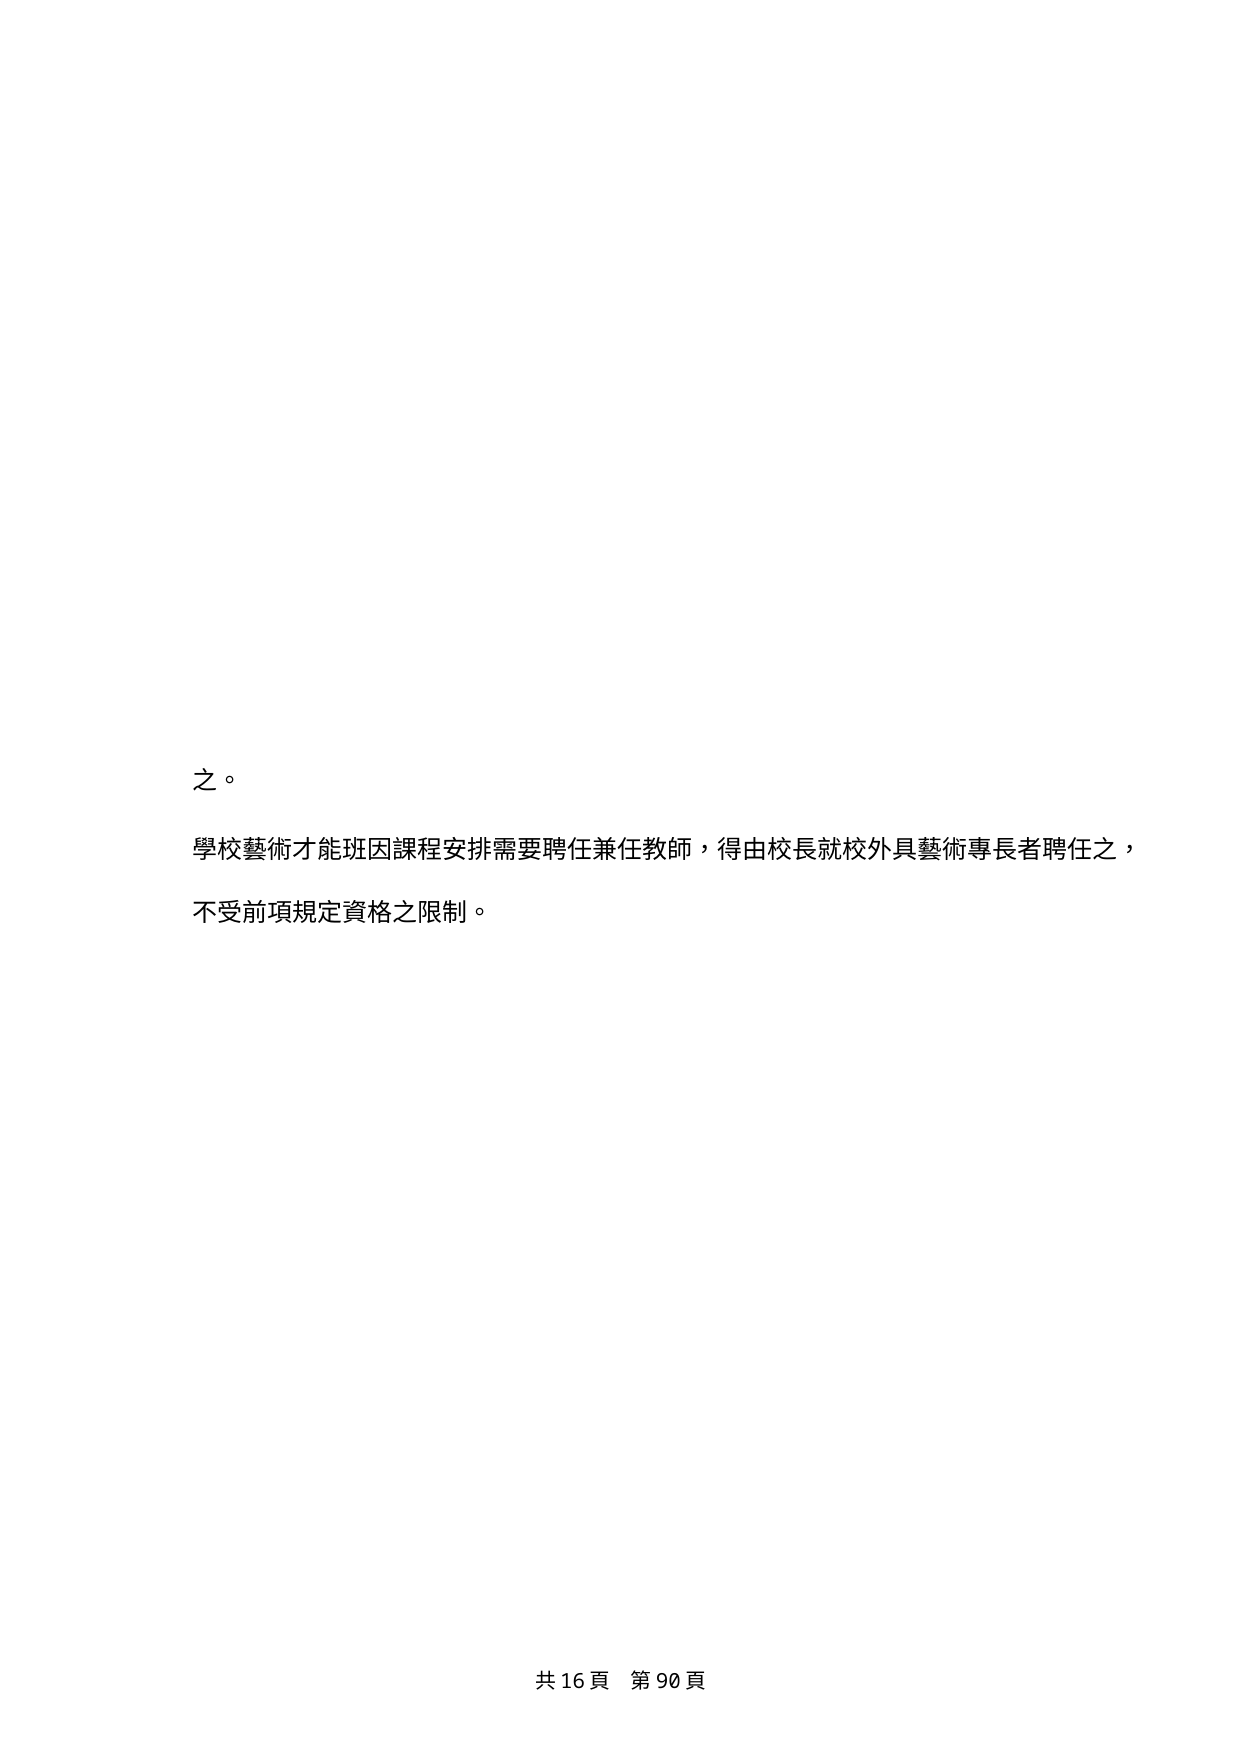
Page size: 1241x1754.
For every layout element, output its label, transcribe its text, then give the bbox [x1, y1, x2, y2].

text 之。 [118, 737, 1122, 799]
text 學校藝術才能班因課程安排需要聘任兼任教師，得由校長就校外具藝術專長者聘任之，不受前項規定資格之限制。 [192, 806, 1122, 931]
